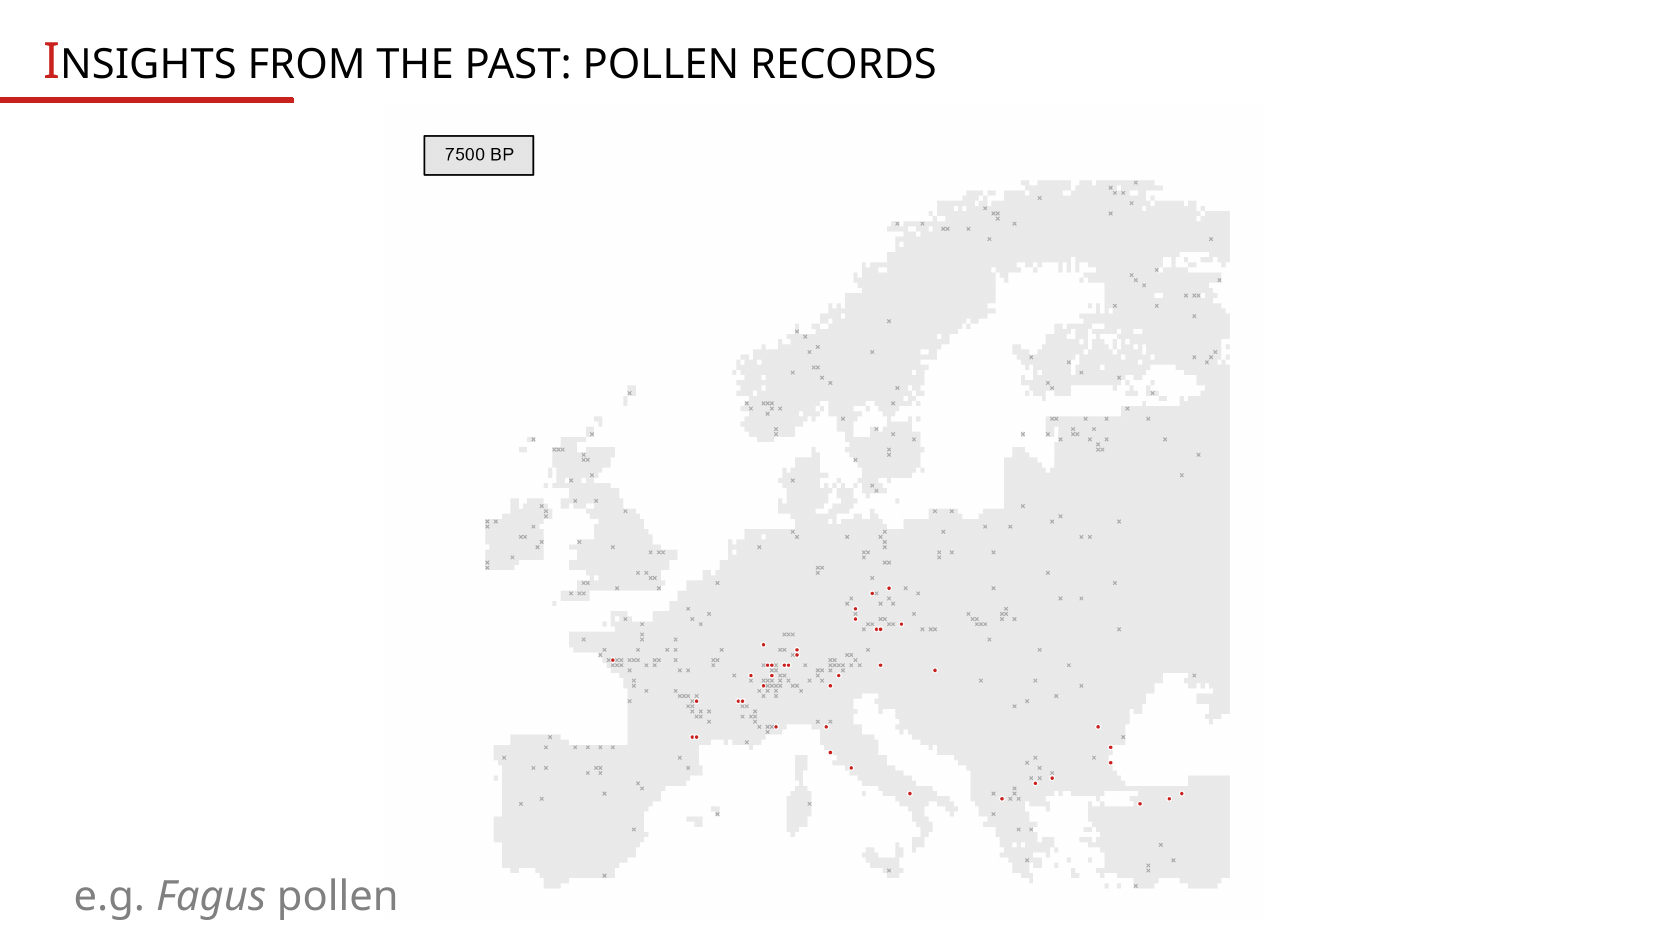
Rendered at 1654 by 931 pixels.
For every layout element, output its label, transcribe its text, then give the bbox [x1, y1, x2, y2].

text_box INSIGHTS FROM THE PAST: POLLEN RECORDS [28, 0, 1623, 119]
picture [384, 98, 1270, 926]
text_box e.g. Fagus pollen records [0, 858, 473, 931]
